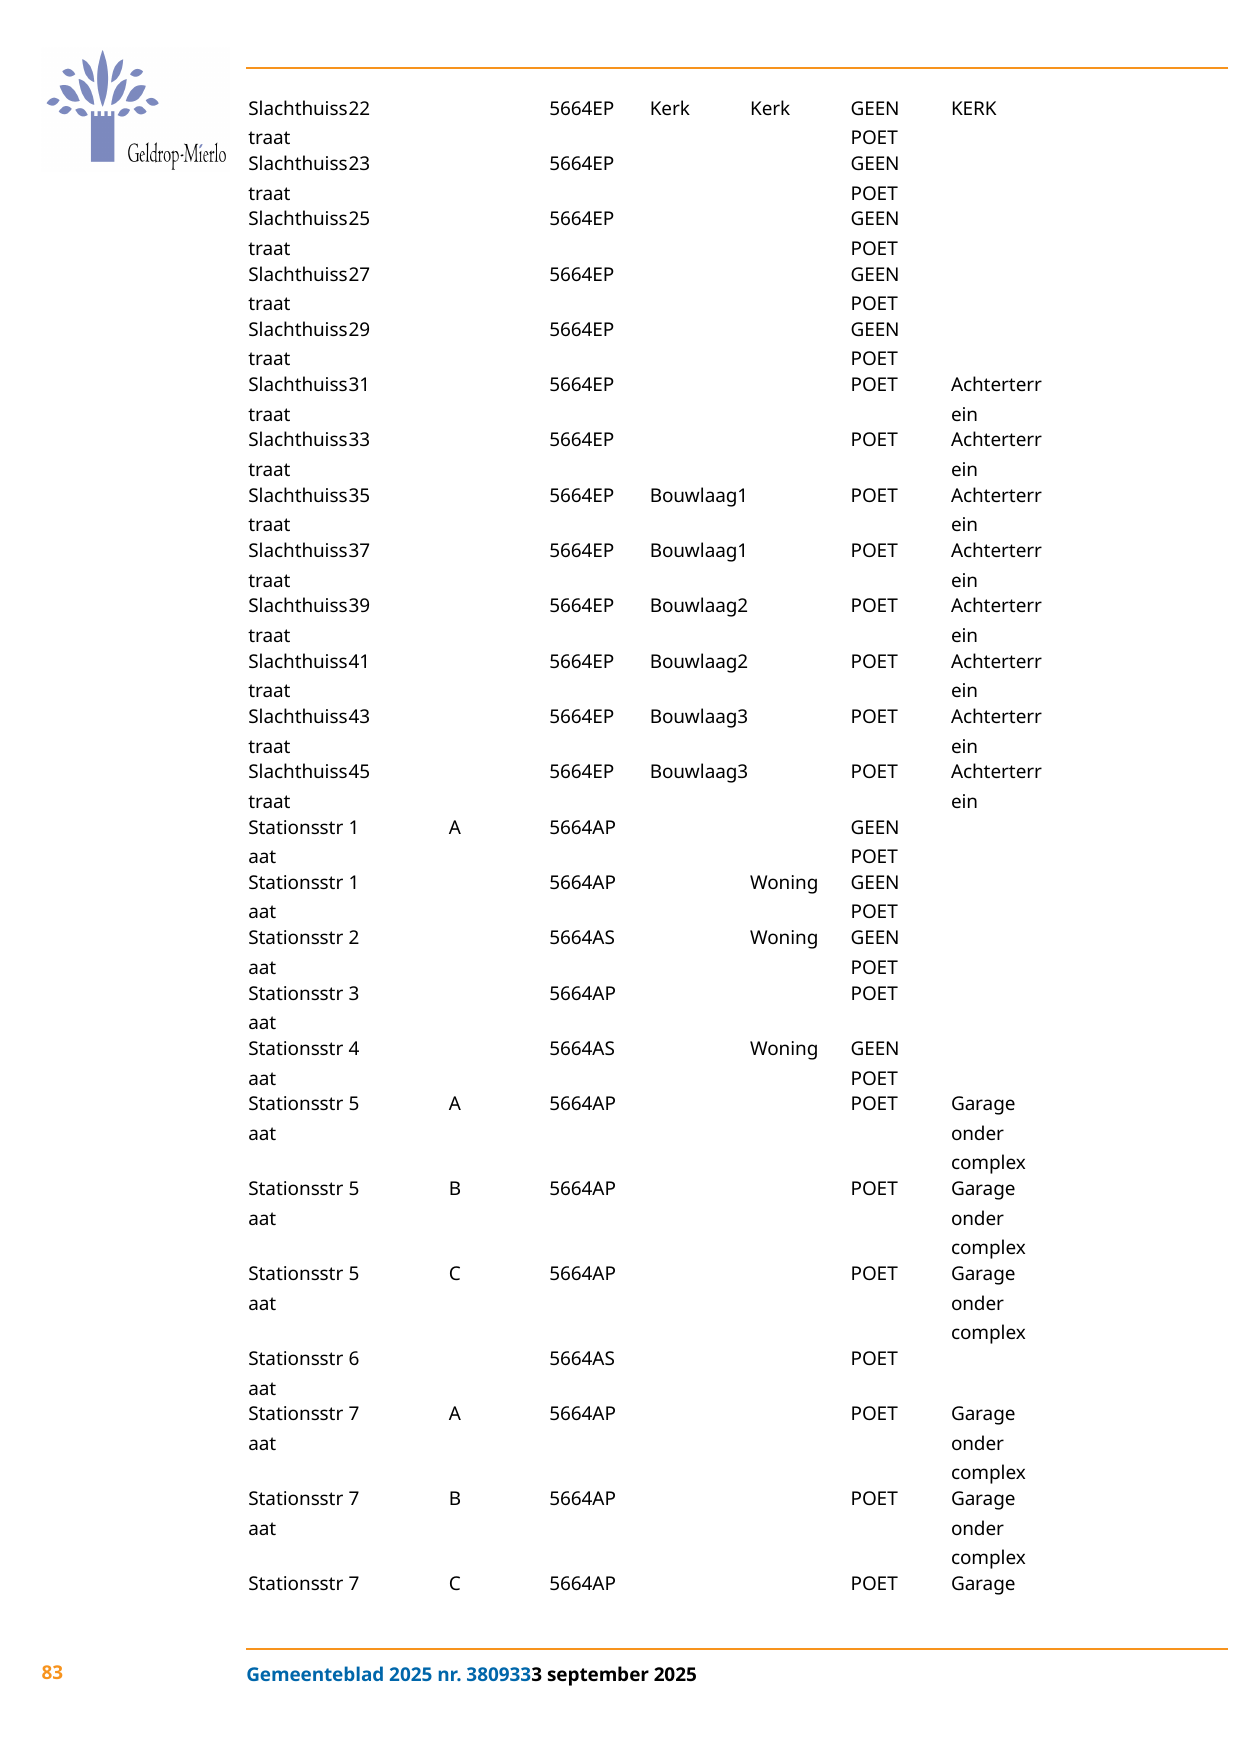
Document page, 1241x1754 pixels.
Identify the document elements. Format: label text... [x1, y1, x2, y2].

picture [41, 47, 231, 172]
table_cell Stationsstraat [248, 1090, 348, 1175]
table_cell GEEN POET [850, 316, 951, 371]
table_cell Woning [750, 869, 850, 924]
table_cell POET [850, 1175, 951, 1260]
table_cell Stationsstraat [248, 1260, 348, 1345]
table_cell [951, 869, 1051, 924]
table_cell [951, 1035, 1051, 1090]
table_cell [449, 1035, 549, 1090]
table_cell [650, 1570, 750, 1596]
table_cell Stationsstraat [248, 1400, 348, 1485]
table_cell 31 [348, 371, 449, 427]
table_cell POET [850, 648, 951, 703]
table_cell Achterterrein [951, 759, 1051, 814]
table_cell POET [850, 427, 951, 482]
table_cell [449, 316, 549, 371]
table_cell 5664EP [549, 648, 649, 703]
table_cell C [449, 1260, 549, 1345]
table_cell [750, 1345, 850, 1400]
table_cell [951, 1345, 1051, 1400]
table_cell 5664AP [549, 1400, 649, 1485]
table_cell 5664EP [549, 759, 649, 814]
table_cell Slachthuisstraat [248, 482, 348, 537]
table_cell [650, 869, 750, 924]
table_cell [750, 427, 850, 482]
table_cell KERK [951, 95, 1051, 150]
table_cell 22 [348, 95, 449, 150]
table_cell Garage onder complex [951, 1260, 1051, 1345]
table_cell [750, 703, 850, 758]
table_cell POET [850, 593, 951, 648]
table_cell 5 [348, 1260, 449, 1345]
table_cell Achterterrein [951, 427, 1051, 482]
table_cell [750, 1175, 850, 1260]
table_cell Slachthuisstraat [248, 703, 348, 758]
table_cell 1 [348, 814, 449, 869]
table_cell [449, 150, 549, 205]
table_cell Woning [750, 925, 850, 980]
table_cell POET [850, 371, 951, 427]
table_cell 33 [348, 427, 449, 482]
table_cell POET [850, 537, 951, 593]
table_cell POET [850, 482, 951, 537]
table_cell 5664EP [549, 316, 649, 371]
table_cell Stationsstraat [248, 1035, 348, 1090]
table_cell [750, 980, 850, 1035]
table_cell GEEN POET [850, 261, 951, 316]
table_cell Achterterrein [951, 537, 1051, 593]
table_cell Slachthuisstraat [248, 371, 348, 427]
table_cell [650, 1090, 750, 1175]
table_cell Achterterrein [951, 371, 1051, 427]
table_cell 3 [348, 980, 449, 1035]
table_cell POET [850, 1485, 951, 1570]
table_cell Bouwlaag2 [650, 593, 750, 648]
table_cell Garage onder complex [951, 1175, 1051, 1260]
table_cell [650, 427, 750, 482]
table_cell 5664AS [549, 925, 649, 980]
table_cell Stationsstr [248, 1570, 348, 1596]
table_cell Achterterrein [951, 482, 1051, 537]
table_cell POET [850, 703, 951, 758]
table_cell Garage onder complex [951, 1485, 1051, 1570]
table_cell [650, 316, 750, 371]
table_cell 45 [348, 759, 449, 814]
table_cell Stationsstraat [248, 1175, 348, 1260]
table_cell [449, 703, 549, 758]
table_cell 43 [348, 703, 449, 758]
table_cell [449, 537, 549, 593]
table_cell 41 [348, 648, 449, 703]
table_cell 25 [348, 205, 449, 261]
table_cell 5 [348, 1175, 449, 1260]
table_cell POET [850, 1570, 951, 1596]
table_cell 5664EP [549, 95, 649, 150]
table_cell Kerk [650, 95, 750, 150]
table_cell Slachthuisstraat [248, 150, 348, 205]
table_cell 5664EP [549, 205, 649, 261]
table_cell 5664AP [549, 814, 649, 869]
table_cell [650, 205, 750, 261]
table_cell Garage onder complex [951, 1090, 1051, 1175]
table_cell Slachthuisstraat [248, 759, 348, 814]
table_cell [750, 316, 850, 371]
table_cell GEEN POET [850, 205, 951, 261]
table_cell 5664AP [549, 980, 649, 1035]
table_cell 4 [348, 1035, 449, 1090]
table_cell 5 [348, 1090, 449, 1175]
table_cell [449, 1345, 549, 1400]
table_cell Bouwlaag2 [650, 648, 750, 703]
table_cell Garage [951, 1570, 1051, 1596]
table_cell [650, 925, 750, 980]
table_cell 7 [348, 1400, 449, 1485]
table_cell [951, 814, 1051, 869]
table_cell Slachthuisstraat [248, 95, 348, 150]
table_cell [650, 980, 750, 1035]
table_cell Stationsstraat [248, 980, 348, 1035]
table_cell 35 [348, 482, 449, 537]
table_cell [951, 925, 1051, 980]
table_cell [449, 261, 549, 316]
table_cell Slachthuisstraat [248, 205, 348, 261]
table_cell GEEN POET [850, 95, 951, 150]
table_cell 5664EP [549, 482, 649, 537]
table_cell [951, 205, 1051, 261]
table_cell 5664EP [549, 593, 649, 648]
table_cell Achterterrein [951, 593, 1051, 648]
table_cell GEEN POET [850, 1035, 951, 1090]
table_cell Kerk [750, 95, 850, 150]
table_cell [650, 1175, 750, 1260]
table_cell [449, 371, 549, 427]
table_cell Stationsstraat [248, 869, 348, 924]
table_cell [650, 1400, 750, 1485]
table_cell Stationsstraat [248, 1345, 348, 1400]
table_cell A [449, 814, 549, 869]
table_cell [750, 1260, 850, 1345]
table_cell POET [850, 980, 951, 1035]
table_cell Slachthuisstraat [248, 427, 348, 482]
table_cell Bouwlaag1 [650, 537, 750, 593]
table_cell Garage onder complex [951, 1400, 1051, 1485]
table_cell [750, 1400, 850, 1485]
table_cell [449, 482, 549, 537]
table_cell [951, 316, 1051, 371]
table_cell 5664EP [549, 427, 649, 482]
table_cell 5664EP [549, 150, 649, 205]
table_cell [750, 593, 850, 648]
table_cell [650, 1260, 750, 1345]
table_cell [650, 261, 750, 316]
table_cell 5664AP [549, 1260, 649, 1345]
table_cell [750, 814, 850, 869]
table_cell 5664AP [549, 1485, 649, 1570]
table_cell B [449, 1485, 549, 1570]
table_cell 1 [348, 869, 449, 924]
table_cell [750, 759, 850, 814]
table_cell POET [850, 1400, 951, 1485]
table_cell [750, 205, 850, 261]
table_cell [951, 150, 1051, 205]
table_cell 6 [348, 1345, 449, 1400]
table_cell [650, 814, 750, 869]
table_cell Stationsstraat [248, 814, 348, 869]
table_cell [650, 371, 750, 427]
table_cell Bouwlaag1 [650, 482, 750, 537]
table_cell POET [850, 1090, 951, 1175]
table_cell A [449, 1400, 549, 1485]
table_cell 5664AS [549, 1345, 649, 1400]
table_cell C [449, 1570, 549, 1596]
table_cell Achterterrein [951, 703, 1051, 758]
table_cell [449, 593, 549, 648]
table_cell [750, 482, 850, 537]
table_cell 27 [348, 261, 449, 316]
table_cell [750, 648, 850, 703]
table_cell [650, 1485, 750, 1570]
table_cell B [449, 1175, 549, 1260]
table_cell [750, 371, 850, 427]
table_cell [449, 759, 549, 814]
table_cell [449, 648, 549, 703]
table_cell [449, 925, 549, 980]
table_cell 37 [348, 537, 449, 593]
table_cell 5664EP [549, 703, 649, 758]
table_cell GEEN POET [850, 814, 951, 869]
table_cell Slachthuisstraat [248, 648, 348, 703]
table_cell [951, 261, 1051, 316]
table_cell [750, 261, 850, 316]
table_cell [750, 1570, 850, 1596]
table_cell POET [850, 1345, 951, 1400]
table_cell 5664AP [549, 1175, 649, 1260]
table_cell 23 [348, 150, 449, 205]
table_cell Woning [750, 1035, 850, 1090]
table_cell Slachthuisstraat [248, 537, 348, 593]
table_cell [650, 1035, 750, 1090]
table_cell [750, 1090, 850, 1175]
table_cell [750, 150, 850, 205]
table_cell 5664AP [549, 1570, 649, 1596]
table_cell [449, 427, 549, 482]
table_cell [449, 869, 549, 924]
table_cell 5664EP [549, 261, 649, 316]
table_cell 5664AP [549, 1090, 649, 1175]
table_cell [650, 150, 750, 205]
table_cell GEEN POET [850, 925, 951, 980]
table_cell Stationsstraat [248, 1485, 348, 1570]
table_cell [951, 980, 1051, 1035]
table_cell Stationsstraat [248, 925, 348, 980]
table_cell Slachthuisstraat [248, 316, 348, 371]
table_cell Bouwlaag3 [650, 703, 750, 758]
table_cell POET [850, 1260, 951, 1345]
table_cell 7 [348, 1485, 449, 1570]
table_cell Bouwlaag3 [650, 759, 750, 814]
table_cell Achterterrein [951, 648, 1051, 703]
table_cell GEEN POET [850, 150, 951, 205]
table_cell 29 [348, 316, 449, 371]
table_cell 7 [348, 1570, 449, 1596]
table_cell POET [850, 759, 951, 814]
table_cell GEEN POET [850, 869, 951, 924]
table_cell [650, 1345, 750, 1400]
table_cell [750, 1485, 850, 1570]
table_cell 5664AP [549, 869, 649, 924]
table_cell A [449, 1090, 549, 1175]
table_cell [750, 537, 850, 593]
table_cell Slachthuisstraat [248, 593, 348, 648]
table_cell 5664EP [549, 371, 649, 427]
table_cell [449, 95, 549, 150]
table_cell [449, 205, 549, 261]
table_cell 39 [348, 593, 449, 648]
table_cell 5664AS [549, 1035, 649, 1090]
table_cell 5664EP [549, 537, 649, 593]
table_cell 2 [348, 925, 449, 980]
table_cell Slachthuisstraat [248, 261, 348, 316]
table_cell [449, 980, 549, 1035]
